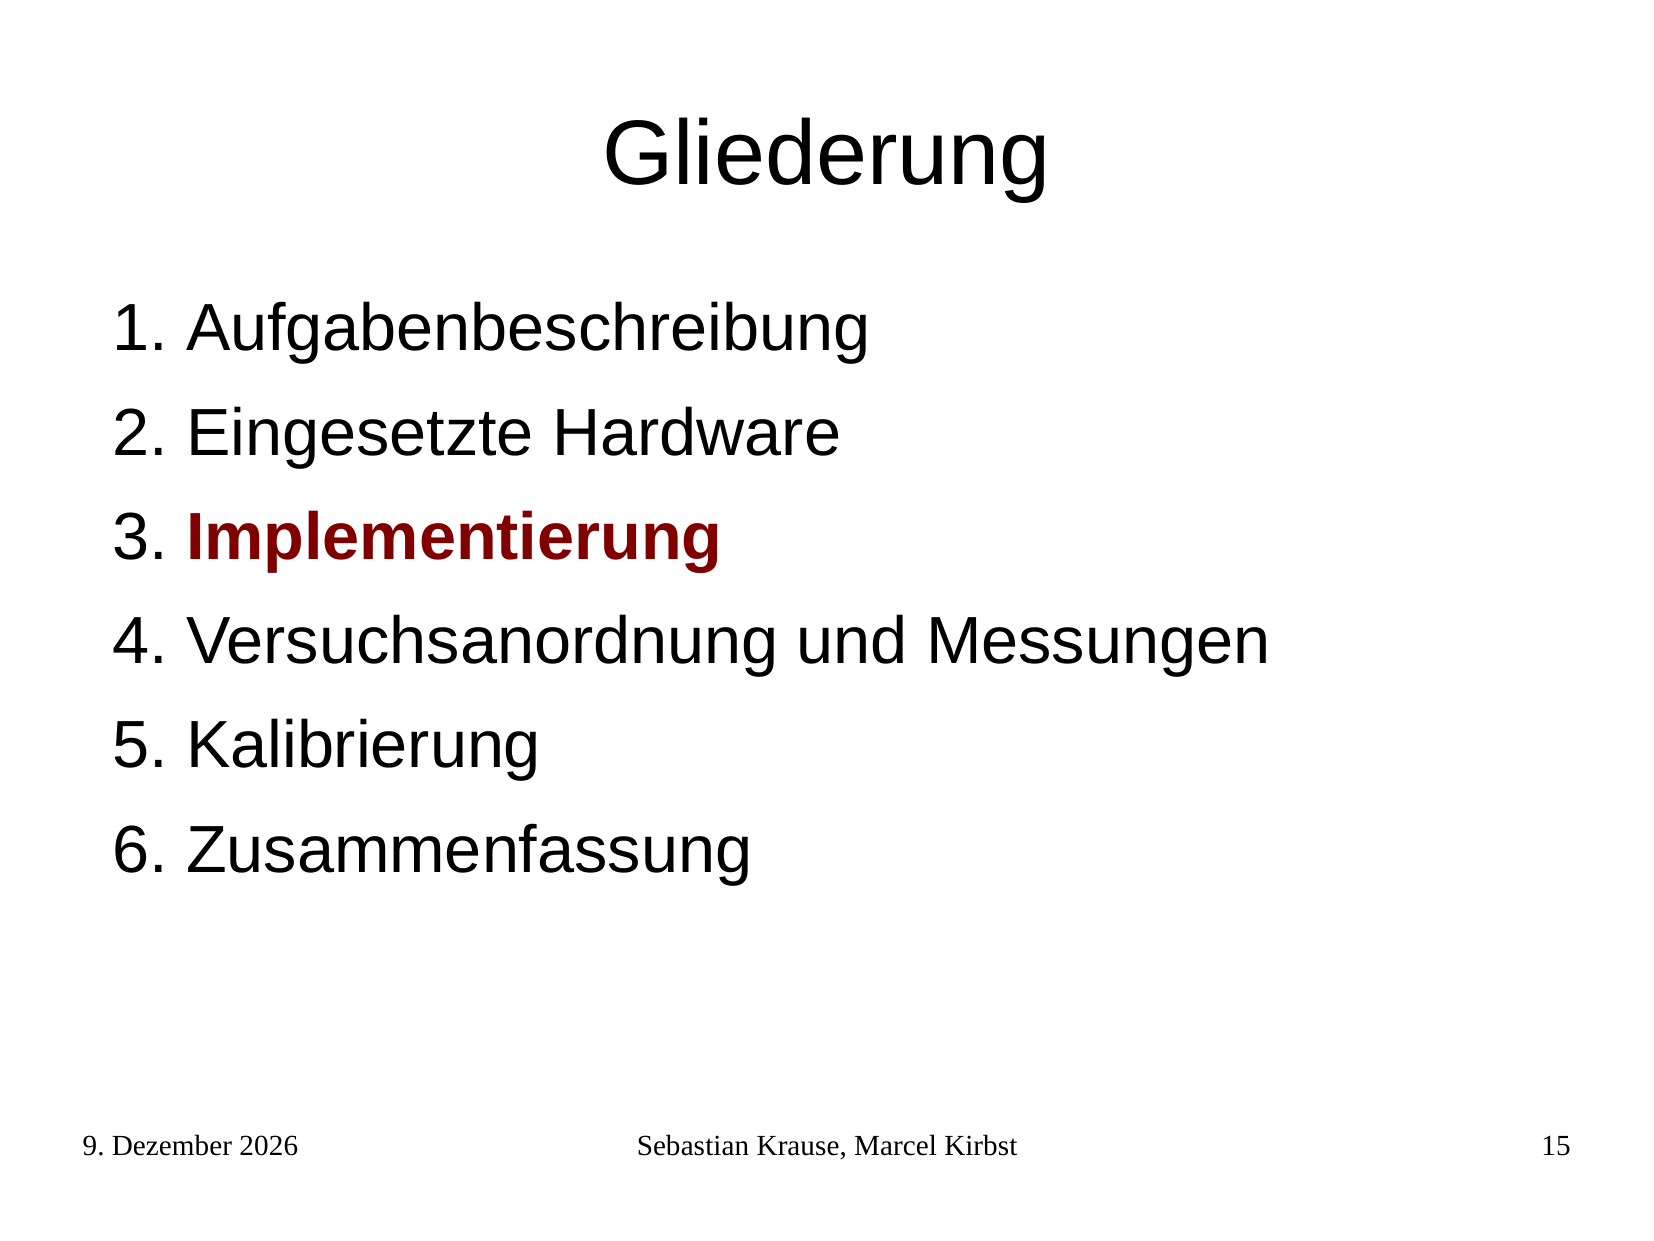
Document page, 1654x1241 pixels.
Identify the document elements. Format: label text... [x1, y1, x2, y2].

title Gliederung [82, 49, 1571, 257]
list Aufgabenbeschreibung Eingesetzte Hardware Implementierung Versuchsanordnung und Messungen Kalibrierung Zusammenfassung [82, 290, 1538, 1010]
